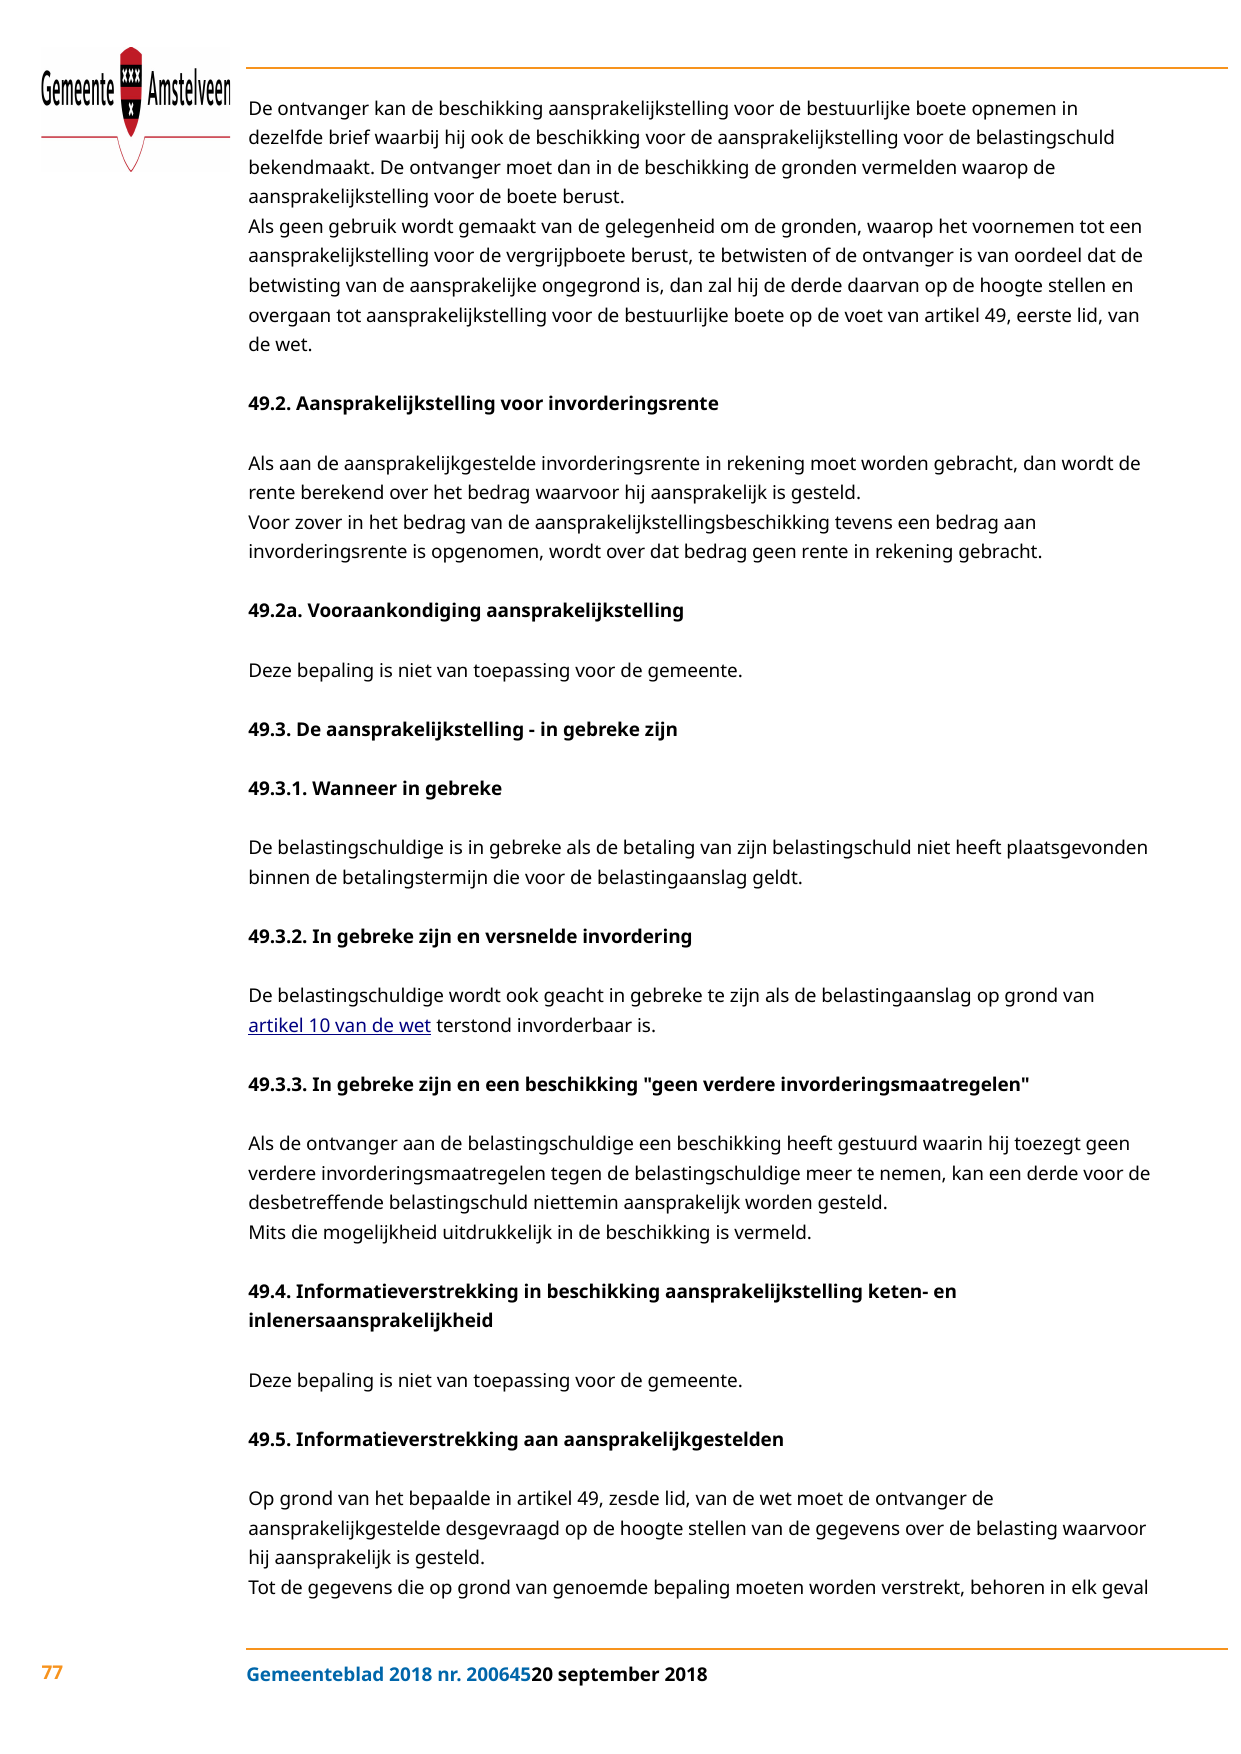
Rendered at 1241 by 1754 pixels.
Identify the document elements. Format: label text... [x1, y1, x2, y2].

text 49.2. Aansprakelijkstelling voor invorderingsrente [248, 391, 1152, 416]
text Op grond van het bepaalde in artikel 49, zesde lid, van de wet moet de ontvanger de aansprakelijkgestelde desgevraagd op de hoogte stellen van de gegevens over de belasting waarvoor hij aansprakelijk is gesteld. [248, 1485, 1152, 1570]
text Als geen gebruik wordt gemaakt van de gelegenheid om de gronden, waarop het voornemen tot een aansprakelijkstelling voor de vergrijpboete berust, te betwisten of de ontvanger is van oordeel dat de betwisting van de aansprakelijke ongegrond is, dan zal hij de derde daarvan op de hoogte stellen en overgaan tot aansprakelijkstelling voor de bestuurlijke boete op de voet van artikel 49, eerste lid, van de wet. [248, 213, 1152, 357]
text 49.3. De aansprakelijkstelling - in gebreke zijn [248, 716, 1152, 742]
picture [41, 47, 231, 172]
text Deze bepaling is niet van toepassing voor de gemeente. [248, 657, 1152, 683]
text 49.5. Informatieverstrekking aan aansprakelijkgestelden [248, 1426, 1152, 1452]
text 49.4. Informatieverstrekking in beschikking aansprakelijkstelling keten- en inlenersaansprakelijkheid [248, 1278, 1152, 1333]
text 49.3.1. Wanneer in gebreke [248, 775, 1152, 801]
text 49.2a. Vooraankondiging aansprakelijkstelling [248, 598, 1152, 623]
text Als aan de aansprakelijkgestelde invorderingsrente in rekening moet worden gebracht, dan wordt de rente berekend over het bedrag waarvoor hij aansprakelijk is gesteld. [248, 450, 1152, 505]
text 49.3.2. In gebreke zijn en versnelde invordering [248, 923, 1152, 949]
text Tot de gegevens die op grond van genoemde bepaling moeten worden verstrekt, behoren in elk geval [248, 1574, 1152, 1600]
text De belastingschuldige wordt ook geacht in gebreke te zijn als de belastingaanslag op grond van artikel 10 van de wet terstond invorderbaar is. [248, 982, 1152, 1038]
text De belastingschuldige is in gebreke als de betaling van zijn belastingschuld niet heeft plaatsgevonden binnen de betalingstermijn die voor de belastingaanslag geldt. [248, 834, 1152, 890]
text De ontvanger kan de beschikking aansprakelijkstelling voor de bestuurlijke boete opnemen in dezelfde brief waarbij hij ook de beschikking voor de aansprakelijkstelling voor de belastingschuld bekendmaakt. De ontvanger moet dan in de beschikking de gronden vermelden waarop de aansprakelijkstelling voor de boete berust. [248, 95, 1152, 209]
text 49.3.3. In gebreke zijn en een beschikking "geen verdere invorderingsmaatregelen" [248, 1071, 1152, 1097]
text Als de ontvanger aan de belastingschuldige een beschikking heeft gestuurd waarin hij toezegt geen verdere invorderingsmaatregelen tegen de belastingschuldige meer te nemen, kan een derde voor de desbetreffende belastingschuld niettemin aansprakelijk worden gesteld. [248, 1130, 1152, 1215]
text Mits die mogelijkheid uitdrukkelijk in de beschikking is vermeld. [248, 1219, 1152, 1245]
text Deze bepaling is niet van toepassing voor de gemeente. [248, 1367, 1152, 1393]
text Voor zover in het bedrag van de aansprakelijkstellingsbeschikking tevens een bedrag aan invorderingsrente is opgenomen, wordt over dat bedrag geen rente in rekening gebracht. [248, 509, 1152, 564]
